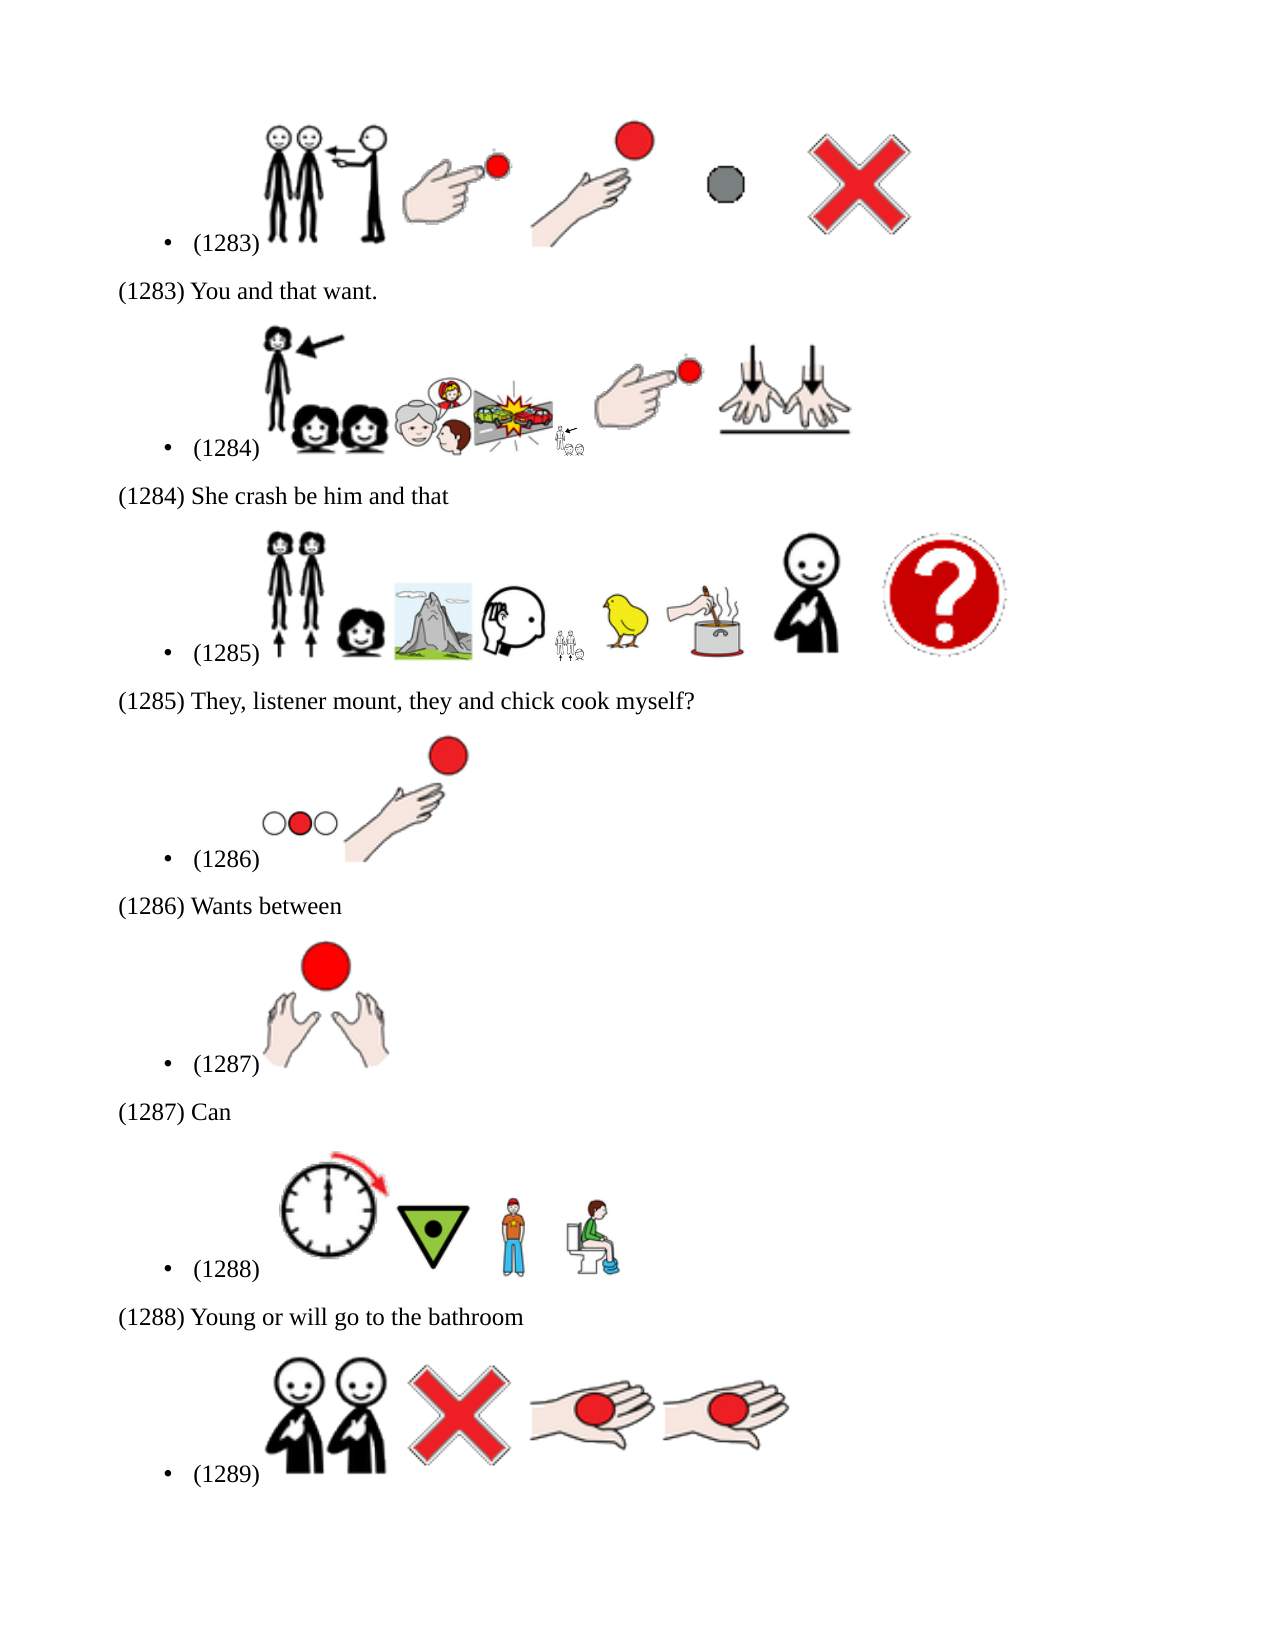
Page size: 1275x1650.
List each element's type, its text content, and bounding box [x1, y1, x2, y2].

picture [259, 1144, 634, 1278]
list (1288) [164, 1251, 1157, 1283]
picture [259, 1349, 794, 1483]
picture [259, 528, 1012, 662]
list (1286) [164, 841, 1157, 872]
text (1283) You and that want. [118, 276, 1157, 304]
list (1287) [164, 1046, 1157, 1078]
list (1289) [164, 1456, 1157, 1488]
list (1284) [164, 430, 1157, 462]
picture [259, 323, 852, 457]
text (1285) They, listener mount, they and chick cook myself? [118, 686, 1157, 715]
text (1284) She crash be him and that [118, 481, 1157, 510]
text (1288) Young or will go to the bathroom [118, 1302, 1157, 1331]
list (1285) [164, 636, 1157, 667]
picture [259, 733, 474, 867]
list (1283) [164, 225, 1157, 257]
picture [259, 938, 394, 1073]
picture [259, 118, 927, 252]
text (1286) Wants between [118, 891, 1157, 920]
text (1287) Can [118, 1097, 1157, 1125]
